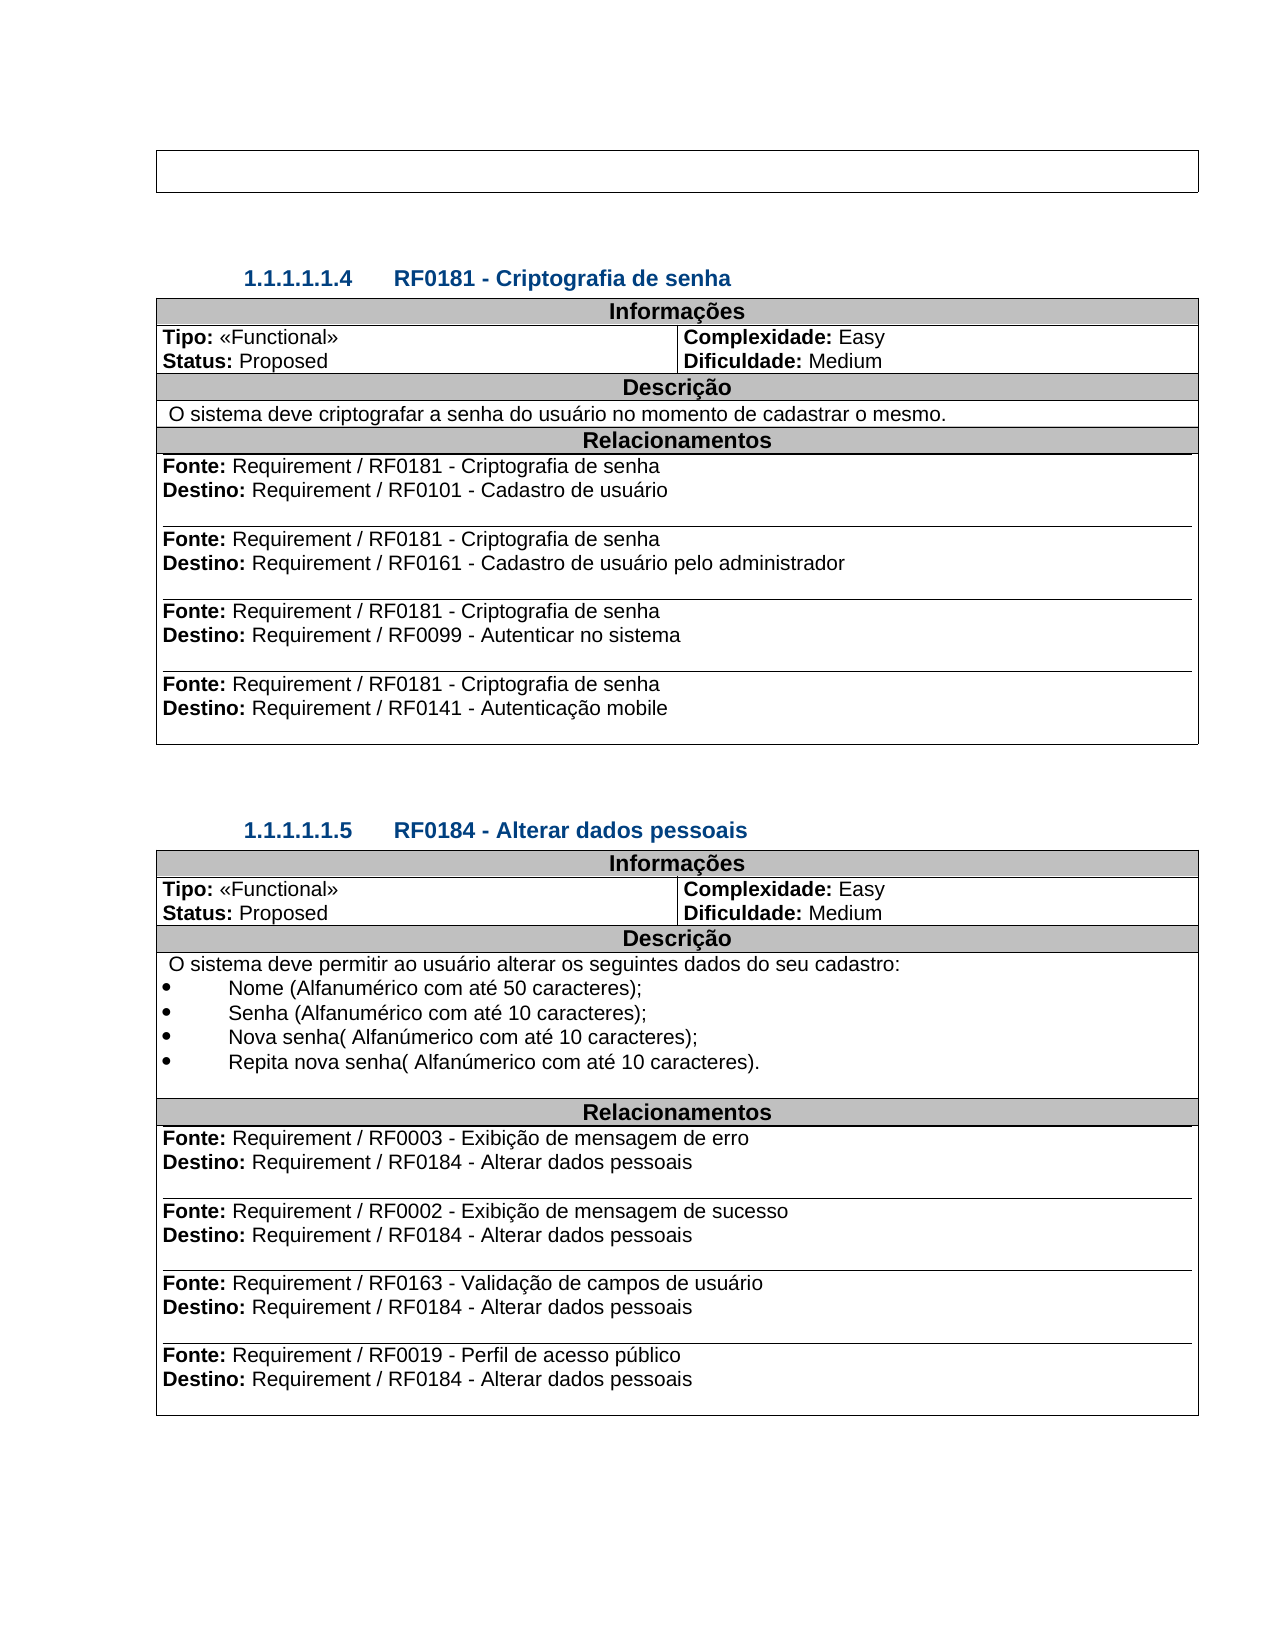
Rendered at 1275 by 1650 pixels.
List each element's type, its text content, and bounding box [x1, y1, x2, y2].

table_cell Tipo: «Functional» Status: Proposed [157, 326, 677, 373]
subtitle RF0184 - Alterar dados pessoais [244, 817, 1125, 843]
table_cell Tipo: «Functional» Status: Proposed [157, 878, 677, 925]
table_cell Relacionamentos [157, 428, 1198, 453]
table_cell Fonte: Requirement / RF0181 - Criptografia de senha Destino: Requirement / RF0161 - Cadastro de usuário pelo administrador [163, 527, 1192, 599]
table_cell O sistema deve criptografar a senha do usuário no momento de cadastrar o mesmo. [157, 401, 1198, 426]
table_cell Complexidade: Easy Dificuldade: Medium [678, 326, 1198, 373]
table_cell Fonte: Requirement / RF0019 - Perfil de acesso público Destino: Requirement / RF0184 - Alterar dados pessoais [163, 1344, 1192, 1415]
table_header Informações [157, 851, 1198, 876]
table_cell Relacionamentos [157, 1099, 1198, 1125]
table_header Informações [157, 299, 1198, 324]
table_header Fonte: Requirement / RF0003 - Exibição de mensagem de erro Destino: Requirement / RF0184 - Alterar dados pessoais [163, 1127, 1192, 1198]
table_cell Fonte: Requirement / RF0181 - Criptografia de senha Destino: Requirement / RF0099 - Autenticar no sistema [163, 600, 1192, 671]
table_cell Complexidade: Easy Dificuldade: Medium [678, 878, 1198, 925]
table_cell [157, 1126, 163, 1415]
subtitle RF0181 - Criptografia de senha [244, 265, 1125, 291]
table_cell Fonte: Requirement / RF0163 - Validação de campos de usuário Destino: Requirement / RF0184 - Alterar dados pessoais [163, 1271, 1192, 1343]
table_cell [157, 151, 1198, 192]
table_cell [157, 454, 163, 743]
table_header Fonte: Requirement / RF0181 - Criptografia de senha Destino: Requirement / RF0101 - Cadastro de usuário [163, 455, 1192, 526]
table_cell Fonte: Requirement / RF0181 - Criptografia de senha Destino: Requirement / RF0141 - Autenticação mobile [163, 672, 1192, 743]
table_cell Fonte: Requirement / RF0002 - Exibição de mensagem de sucesso Destino: Requirement / RF0184 - Alterar dados pessoais [163, 1199, 1192, 1270]
table_cell [1192, 1126, 1198, 1415]
table_cell [1192, 454, 1198, 743]
table_cell Descrição [157, 374, 1198, 400]
table_cell O sistema deve permitir ao usuário alterar os seguintes dados do seu cadastro: Nome (Alfanumérico com até 50 caracteres); Senha (Alfanumérico com até 10 caracteres); Nova senha( Alfanúmerico com até 10 caracteres); Repita nova senha( Alfanúmerico com até 10 caracteres). [157, 953, 1198, 1098]
table_cell Descrição [157, 926, 1198, 952]
